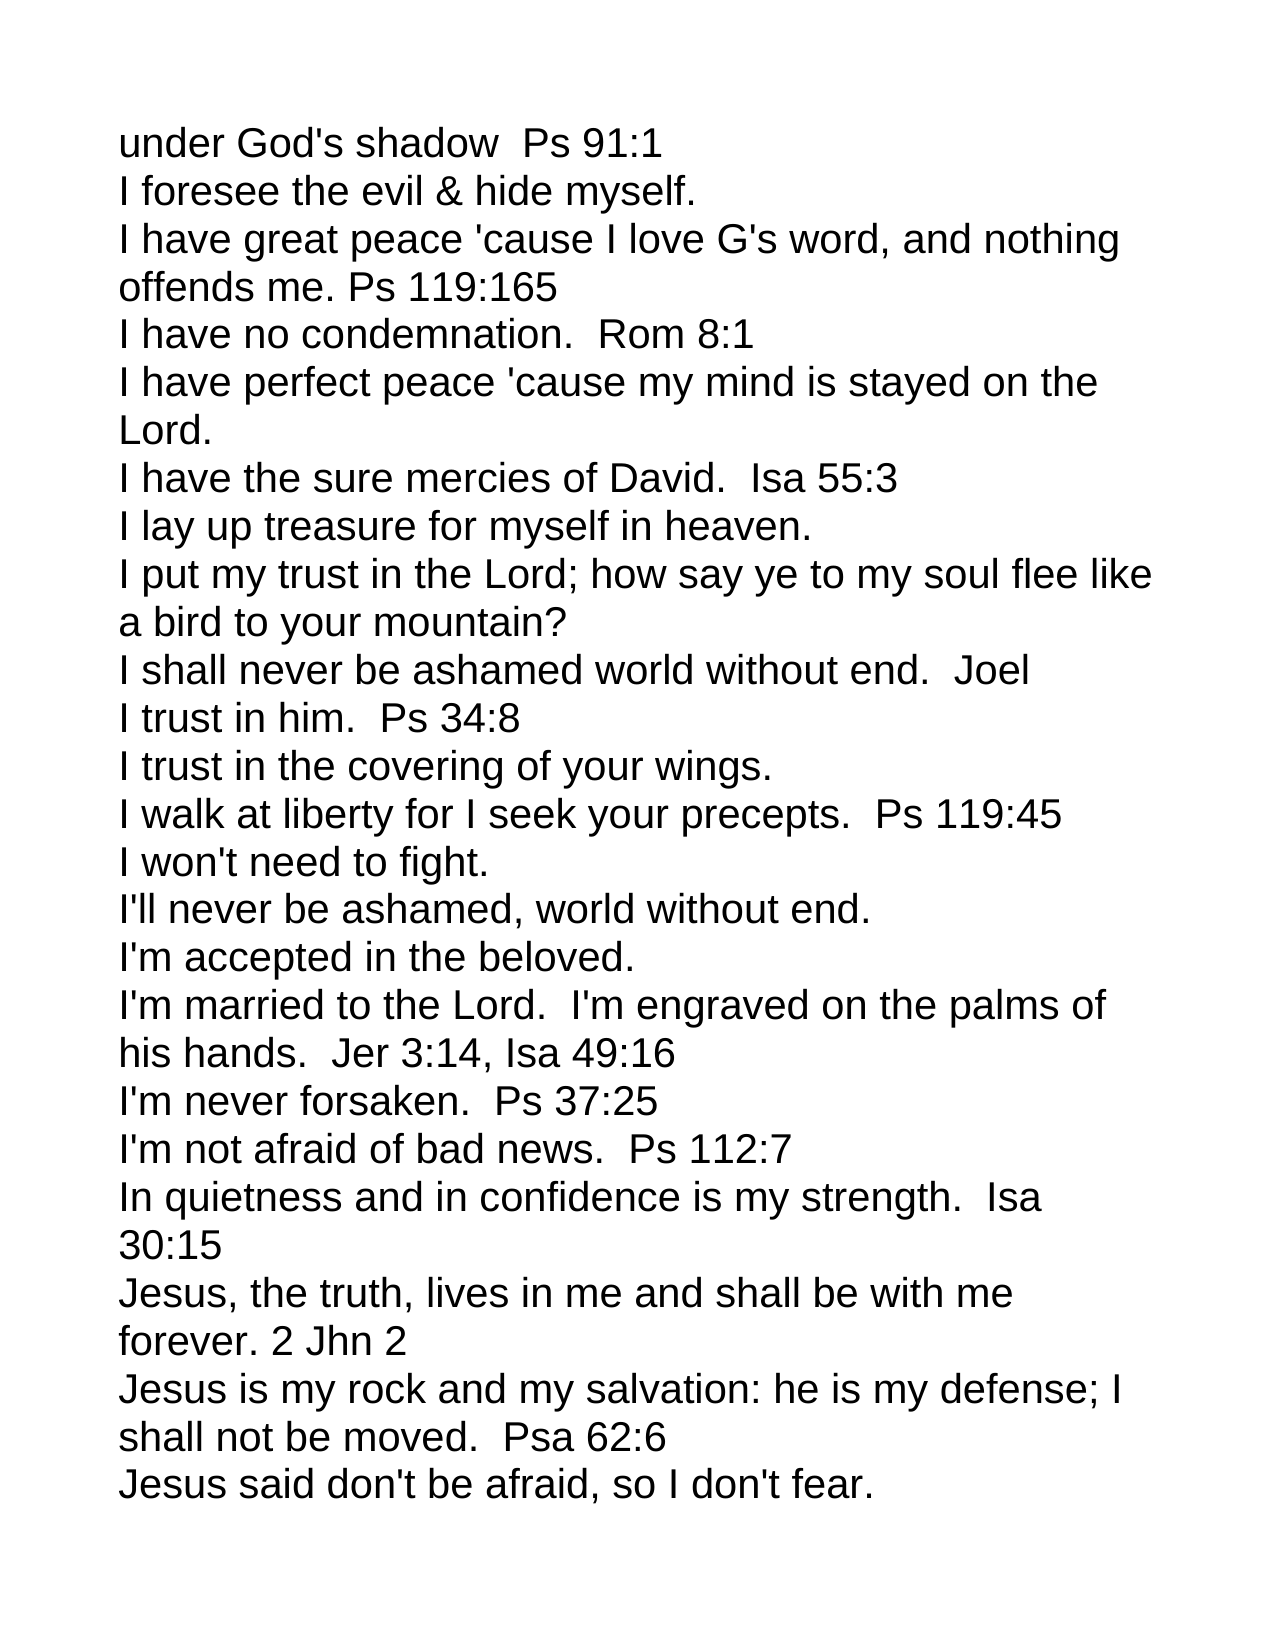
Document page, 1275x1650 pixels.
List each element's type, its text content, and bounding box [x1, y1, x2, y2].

text I trust in the covering of your wings. [118, 741, 1157, 789]
text I'm married to the Lord. I'm engraved on the palms of his hands. Jer 3:14, Isa 49:16 [118, 981, 1157, 1076]
text I have great peace 'cause I love G's word, and nothing offends me. Ps 119:165 [118, 214, 1157, 310]
text under God's shadow Ps 91:1 [118, 118, 1157, 166]
text I walk at liberty for I seek your precepts. Ps 119:45 [118, 789, 1157, 837]
text I'm never forsaken. Ps 37:25 [118, 1076, 1157, 1124]
text I have perfect peace 'cause my mind is stayed on the Lord. [118, 358, 1157, 453]
text I'm not afraid of bad news. Ps 112:7 [118, 1124, 1157, 1172]
text Jesus is my rock and my salvation: he is my defense; I shall not be moved. Psa 62:6 [118, 1364, 1157, 1460]
text Jesus, the truth, lives in me and shall be with me forever. 2 Jhn 2 [118, 1268, 1157, 1364]
text I have no condemnation. Rom 8:1 [118, 310, 1157, 358]
text I foresee the evil & hide myself. [118, 166, 1157, 214]
text I shall never be ashamed world without end. Joel [118, 645, 1157, 693]
text I'm accepted in the beloved. [118, 933, 1157, 981]
text Jesus said don't be afraid, so I don't fear. [118, 1460, 1157, 1508]
text I have the sure mercies of David. Isa 55:3 [118, 453, 1157, 501]
text I put my trust in the Lord; how say ye to my soul flee like a bird to your mountain? [118, 549, 1157, 645]
text I'll never be ashamed, world without end. [118, 885, 1157, 933]
text I won't need to fight. [118, 837, 1157, 885]
text I lay up treasure for myself in heaven. [118, 501, 1157, 549]
text In quietness and in confidence is my strength. Isa 30:15 [118, 1172, 1157, 1268]
text I trust in him. Ps 34:8 [118, 693, 1157, 741]
